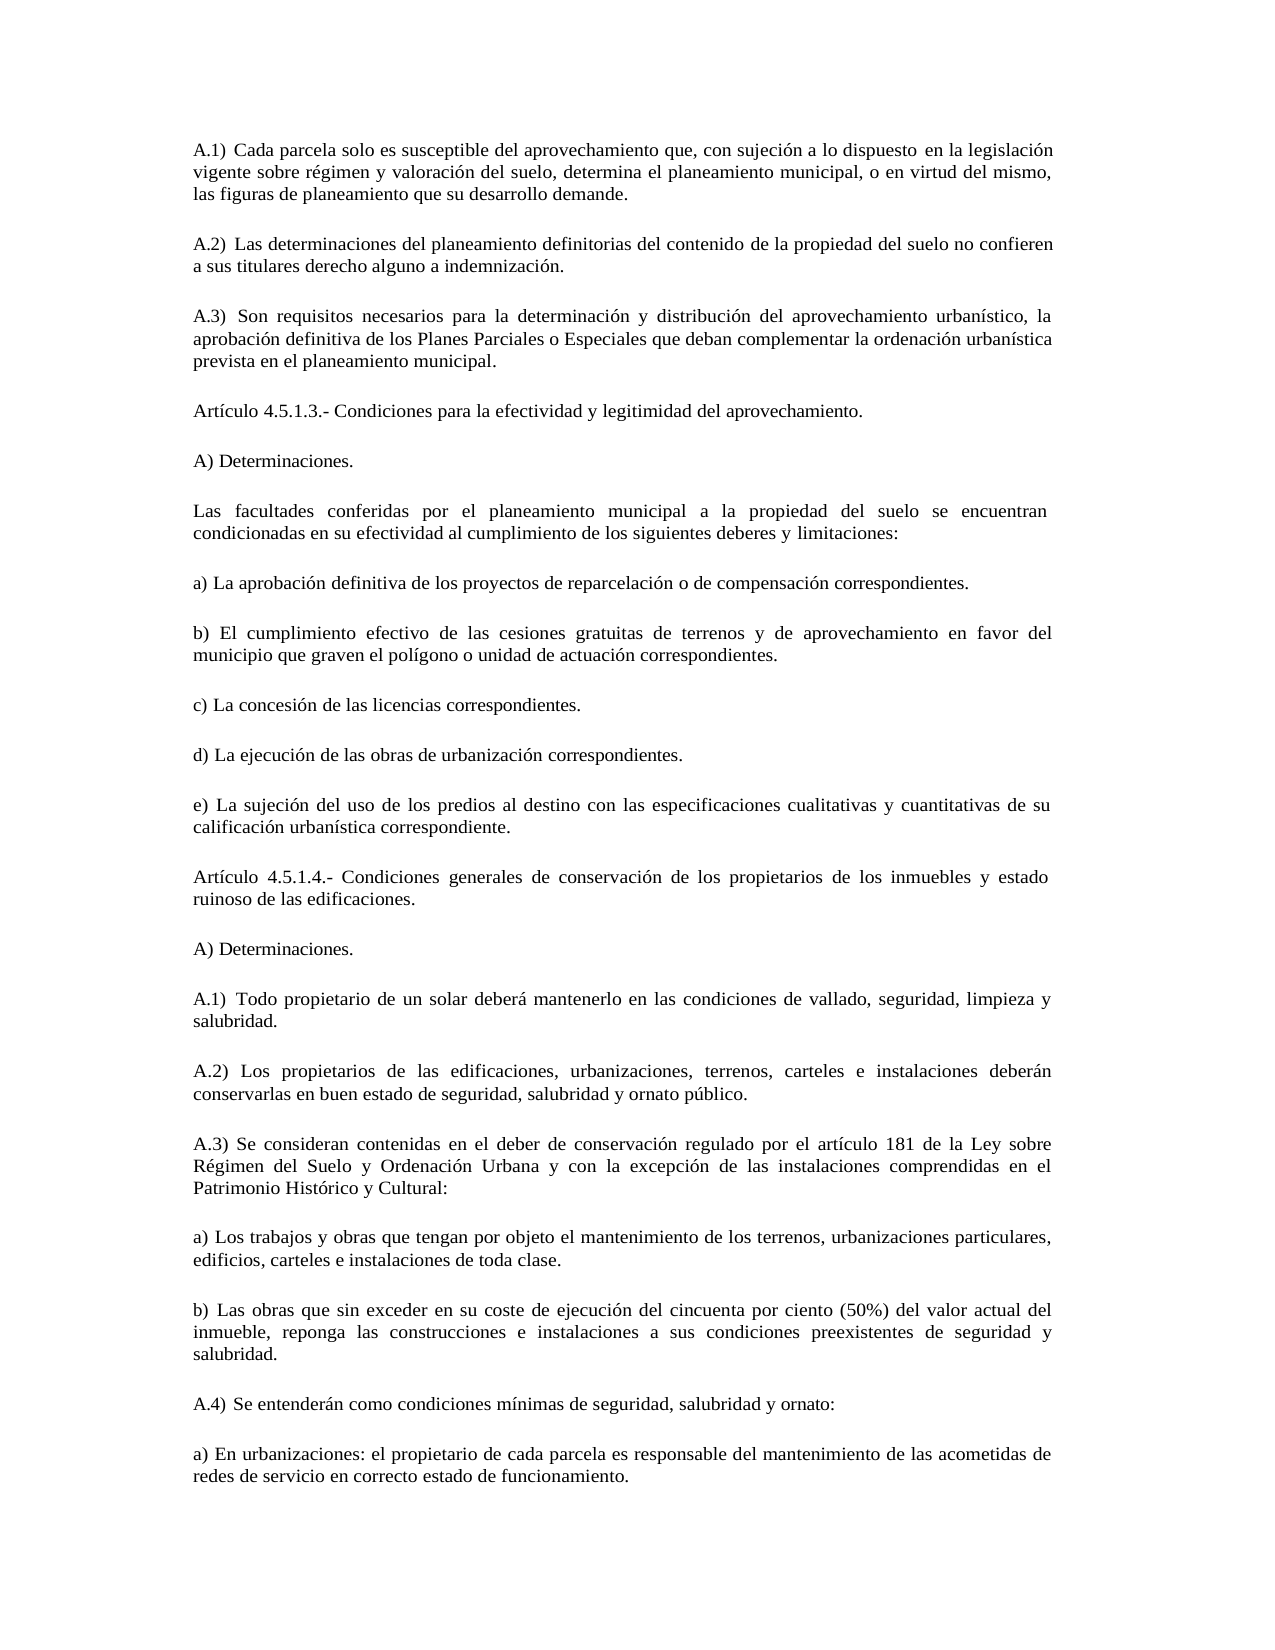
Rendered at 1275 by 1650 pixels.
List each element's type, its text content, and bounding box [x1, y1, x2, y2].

list La aprobación definitiva de los proyectos de reparcelación o de compensación correspondientes. [193, 572, 1096, 593]
list Los propietarios de las edificaciones, urbanizaciones, terrenos, carteles e instalaciones deberán conservarlas en buen estado de seguridad, salubridad y ornato público. [193, 1060, 1053, 1104]
list Se consideran contenidas en el deber de conservación regulado por el artículo 181 de la Ley sobre Régimen del Suelo y Ordenación Urbana y con la excepción de las instalaciones comprendidas en el Patrimonio Histórico y Cultural: [193, 1132, 1053, 1198]
list Las obras que sin exceder en su coste de ejecución del cincuenta por ciento (50%) del valor actual del inmueble, reponga las construcciones e instalaciones a sus condiciones preexistentes de seguridad y salubridad. [193, 1299, 1054, 1364]
list Los trabajos y obras que tengan por objeto el mantenimiento de los terrenos, urbanizaciones particulares, edificios, carteles e instalaciones de toda clase. [193, 1226, 1053, 1271]
list Las determinaciones del planeamiento definitorias del contenido de la propiedad del suelo no confieren a sus titulares derecho alguno a indemnización. [193, 233, 1053, 277]
list Son requisitos necesarios para la determinación y distribución del aprovechamiento urbanístico, la aprobación definitiva de los Planes Parciales o Especiales que deban complementar la ordenación urbanística prevista en el planeamiento municipal. [193, 305, 1053, 372]
list Determinaciones. [193, 450, 1096, 471]
list La concesión de las licencias correspondientes. [193, 694, 1096, 716]
list La ejecución de las obras de urbanización correspondientes. [193, 744, 1096, 765]
list La sujeción del uso de los predios al destino con las especificaciones cualitativas y cuantitativas de su calificación urbanística correspondiente. [193, 794, 1053, 838]
list Cada parcela solo es susceptible del aprovechamiento que, con sujeción a lo dispuesto en la legislación vigente sobre régimen y valoración del suelo, determina el planeamiento municipal, o en virtud del mismo, las figuras de planeamiento que su desarrollo demande. [193, 139, 1053, 205]
text Artículo 4.5.1.3.- Condiciones para la efectividad y legitimidad del aprovechamiento. [193, 400, 1096, 421]
text Las facultades conferidas por el planeamiento municipal a la propiedad del suelo se encuentran condicionadas en su efectividad al cumplimiento de los siguientes deberes y limitaciones: [193, 500, 1096, 544]
list El cumplimiento efectivo de las cesiones gratuitas de terrenos y de aprovechamiento en favor del municipio que graven el polígono o unidad de actuación correspondientes. [193, 622, 1053, 666]
text Artículo 4.5.1.4.- Condiciones generales de conservación de los propietarios de los inmuebles y estado ruinoso de las edificaciones. [193, 866, 1096, 910]
list Determinaciones. [193, 938, 1096, 959]
list En urbanizaciones: el propietario de cada parcela es responsable del mantenimiento de las acometidas de redes de servicio en correcto estado de funcionamiento. [193, 1443, 1053, 1487]
list Se entenderán como condiciones mínimas de seguridad, salubridad y ornato: [193, 1393, 1096, 1414]
list Todo propietario de un solar deberá mantenerlo en las condiciones de vallado, seguridad, limpieza y salubridad. [193, 988, 1054, 1032]
